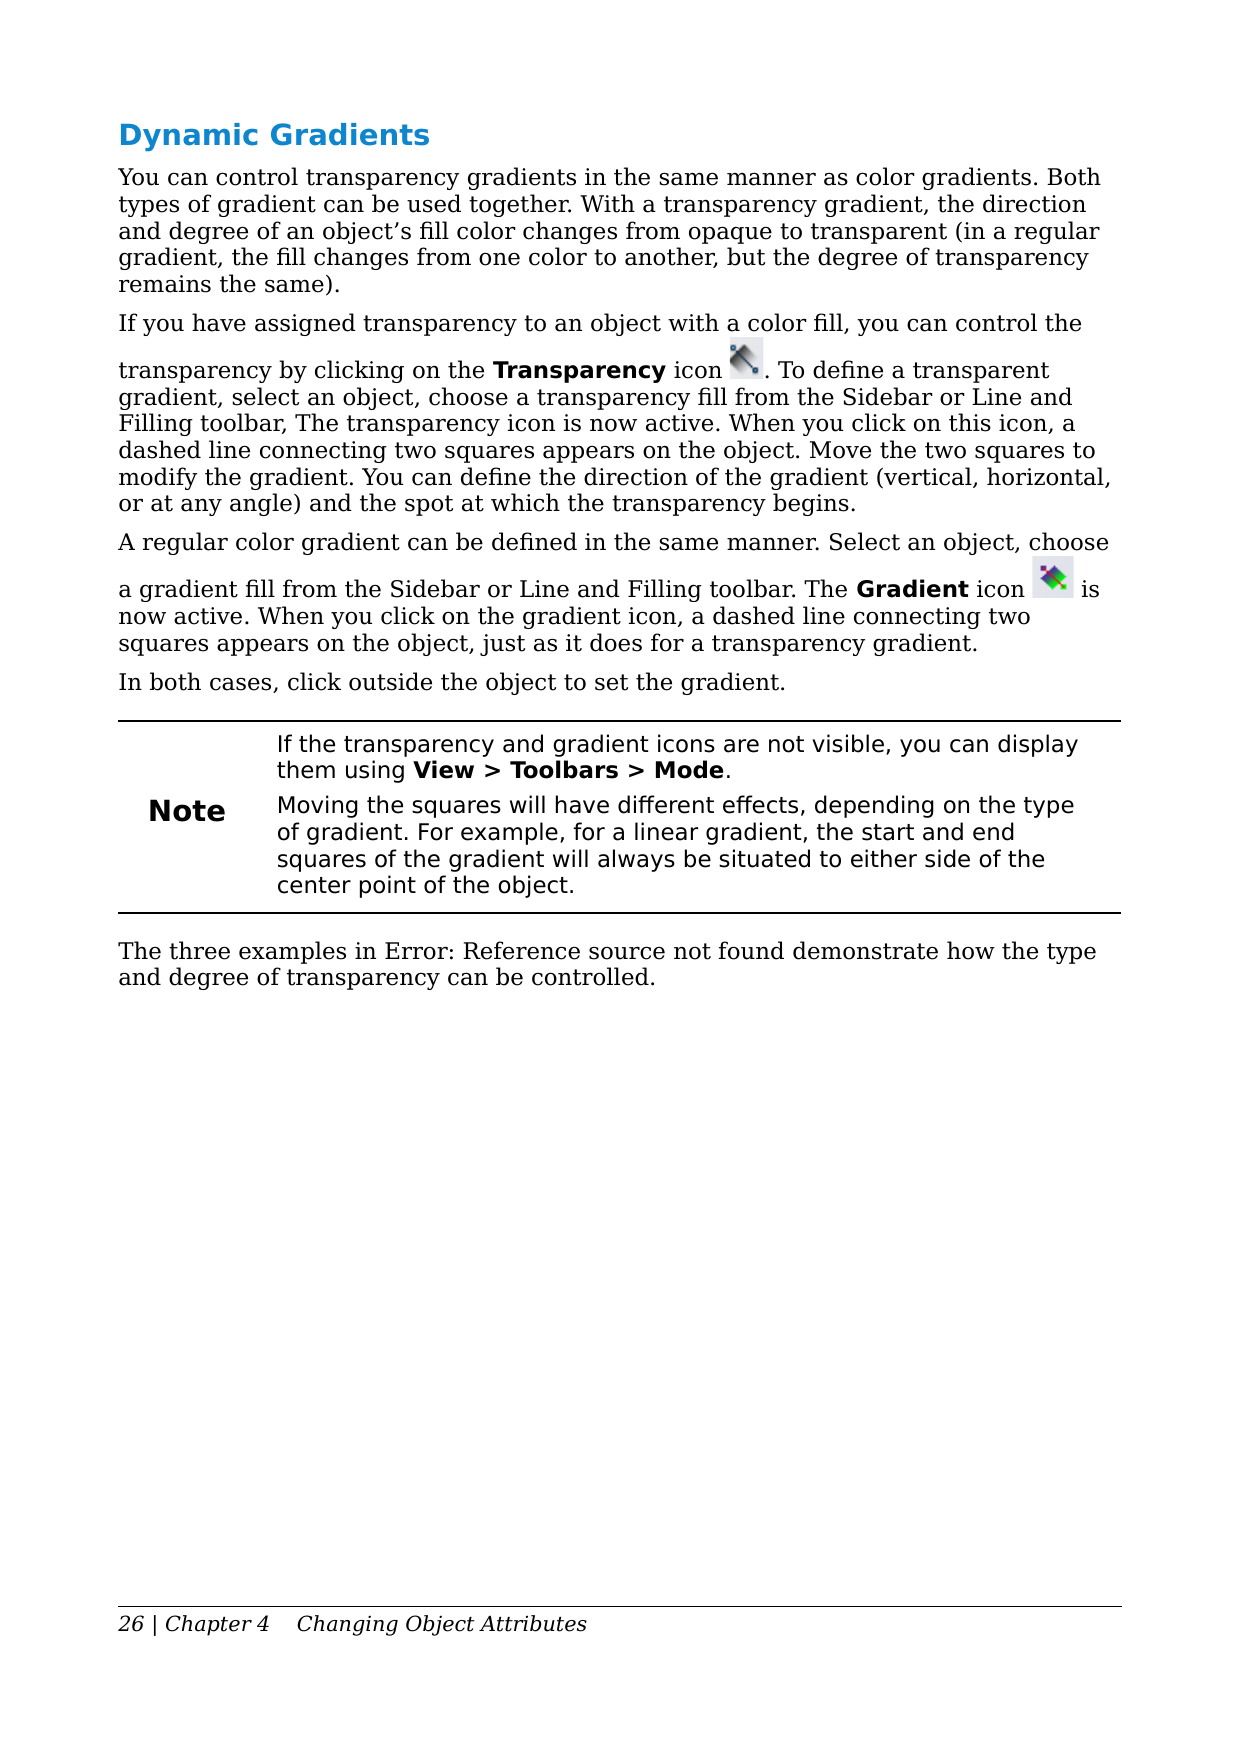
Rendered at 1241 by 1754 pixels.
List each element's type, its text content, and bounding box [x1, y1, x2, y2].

text The three examples in Error: Reference source not found demonstrate how the type and degree of transparency can be controlled. [118, 938, 1122, 991]
picture [1032, 556, 1074, 598]
table_header Note [118, 722, 255, 912]
table_header If the transparency and gradient icons are not visible, you can display them using View > Toolbars > Mode. Moving the squares will have different effects, depending on the type of gradient. For example, for a linear gradient, the start and end squares of the gradient will always be situated to either side of the center point of the object. [255, 722, 1121, 912]
text In both cases, click outside the object to set the gradient. [118, 669, 1122, 696]
subtitle Dynamic Gradients [118, 118, 1122, 152]
text A regular color gradient can be defined in the same manner. Select an object, choose a gradient fill from the Sidebar or Line and Filling toolbar. The Gradient icon is now active. When you click on the gradient icon, a dashed line connecting two squares appears on the object, just as it does for a transparency gradient. [118, 529, 1122, 656]
text You can control transparency gradients in the same manner as color gradients. Both types of gradient can be used together. With a transparency gradient, the direction and degree of an object’s fill color changes from opaque to transparent (in a regular gradient, the fill changes from one color to another, but the degree of transparency remains the same). [118, 164, 1122, 298]
picture [729, 337, 764, 379]
text If you have assigned transparency to an object with a color fill, you can control the transparency by clicking on the Transparency icon . To define a transparent gradient, select an object, choose a transparency fill from the Sidebar or Line and Filling toolbar, The transparency icon is now active. When you click on this icon, a dashed line connecting two squares appears on the object. Move the two squares to modify the gradient. You can define the direction of the gradient (vertical, horizontal, or at any angle) and the spot at which the transparency begins. [118, 310, 1122, 517]
